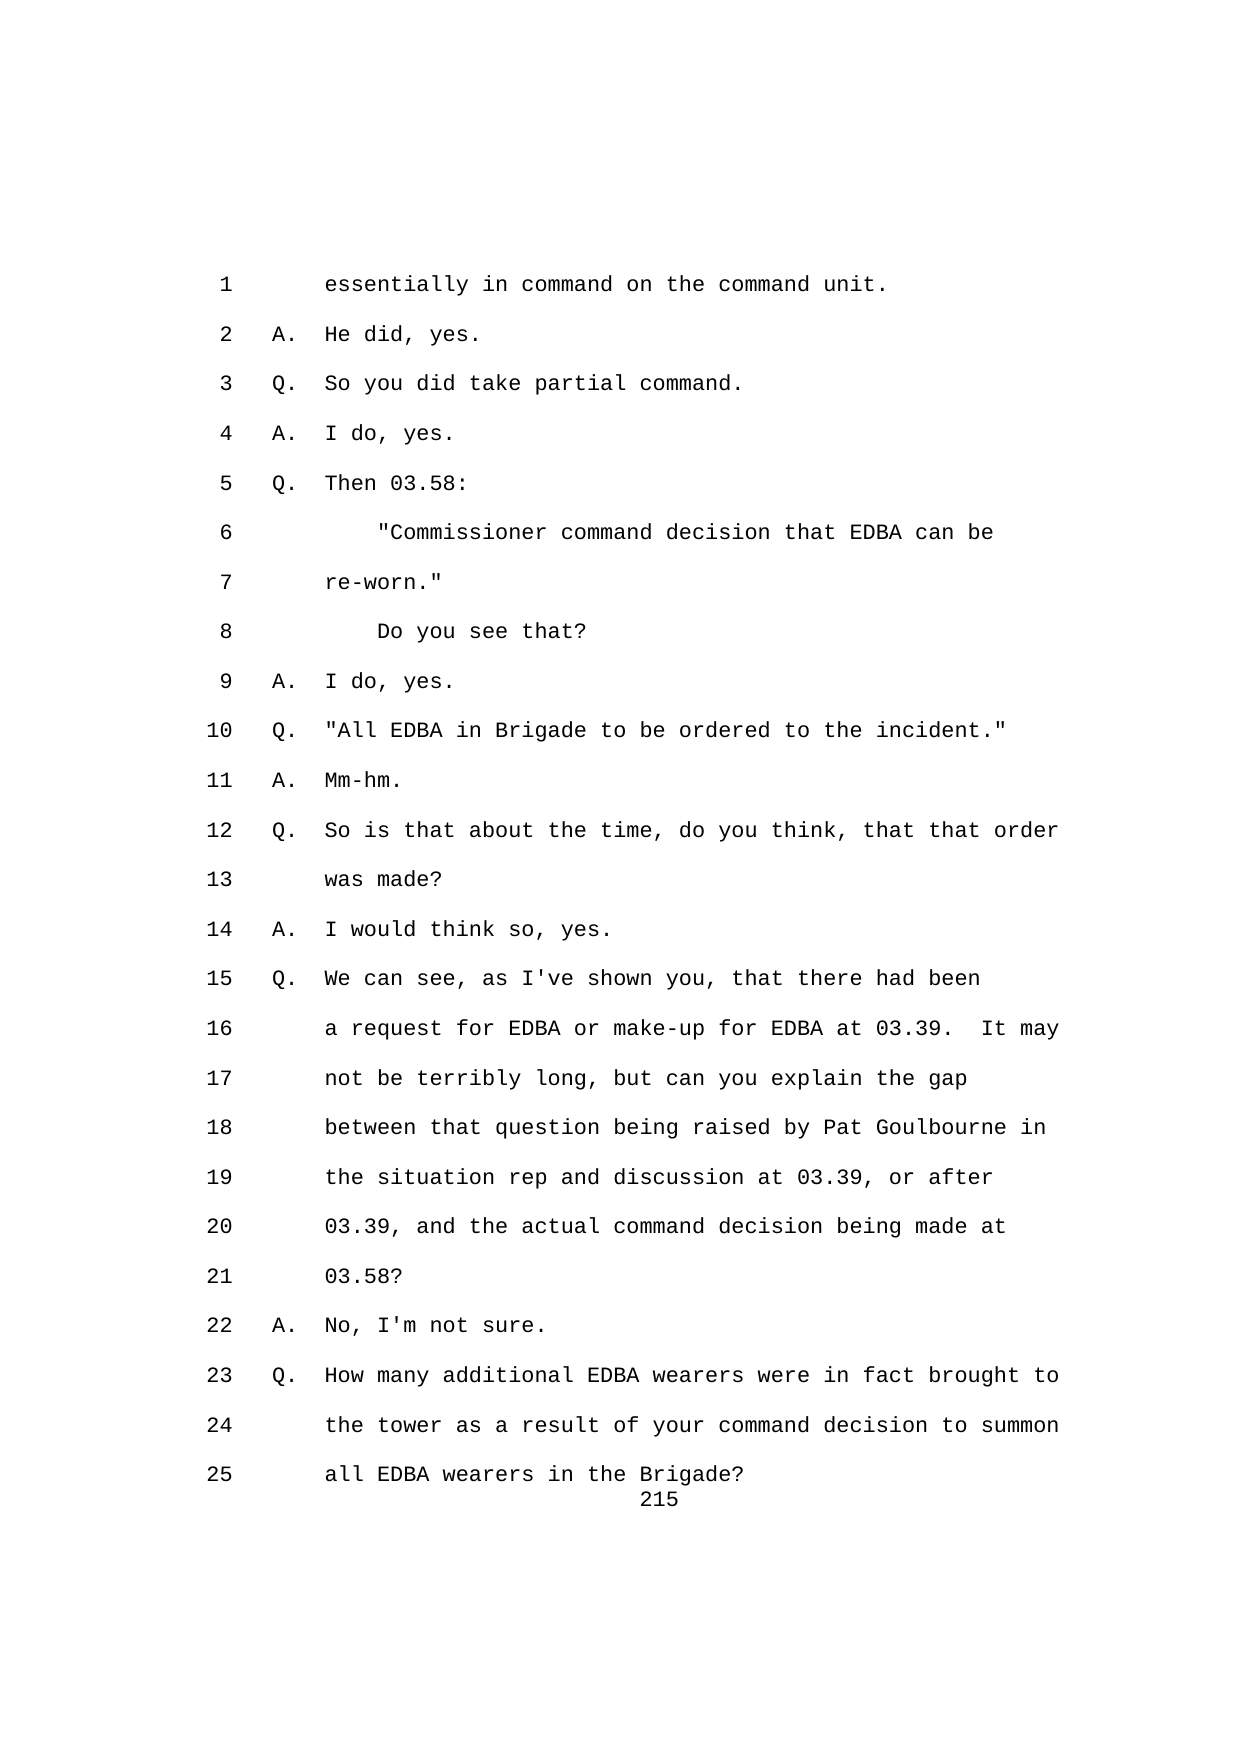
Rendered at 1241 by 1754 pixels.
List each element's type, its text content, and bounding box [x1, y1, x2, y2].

text 11 A. Mm-hm. [75, 769, 1165, 794]
text 15 Q. We can see, as I've shown you, that there had been [75, 967, 1165, 992]
text 215 [75, 1488, 1165, 1513]
text 12 Q. So is that about the time, do you think, that that order [75, 819, 1165, 843]
text 5 Q. Then 03.58: [75, 472, 1165, 496]
text 7 re-worn." [75, 571, 1165, 596]
text 8 Do you see that? [75, 620, 1165, 645]
text 17 not be terribly long, but can you explain the gap [75, 1067, 1165, 1091]
text 25 all EDBA wearers in the Brigade? [75, 1463, 1165, 1488]
text 16 a request for EDBA or make-up for EDBA at 03.39. It may [75, 1017, 1165, 1042]
text 21 03.58? [75, 1265, 1165, 1290]
text 10 Q. "All EDBA in Brigade to be ordered to the incident." [75, 719, 1165, 744]
text 9 A. I do, yes. [75, 670, 1165, 695]
text 14 A. I would think so, yes. [75, 918, 1165, 943]
text 18 between that question being raised by Pat Goulbourne in [75, 1116, 1165, 1141]
text 23 Q. How many additional EDBA wearers were in fact brought to [75, 1364, 1165, 1389]
text 13 was made? [75, 868, 1165, 893]
text 19 the situation rep and discussion at 03.39, or after [75, 1166, 1165, 1191]
text 3 Q. So you did take partial command. [75, 372, 1165, 397]
text 6 "Commissioner command decision that EDBA can be [75, 521, 1165, 546]
text 2 A. He did, yes. [75, 323, 1165, 348]
text 1 essentially in command on the command unit. [75, 273, 1165, 298]
text 24 the tower as a result of your command decision to summon [75, 1414, 1165, 1438]
text 4 A. I do, yes. [75, 422, 1165, 447]
text 20 03.39, and the actual command decision being made at [75, 1215, 1165, 1240]
text 22 A. No, I'm not sure. [75, 1314, 1165, 1339]
